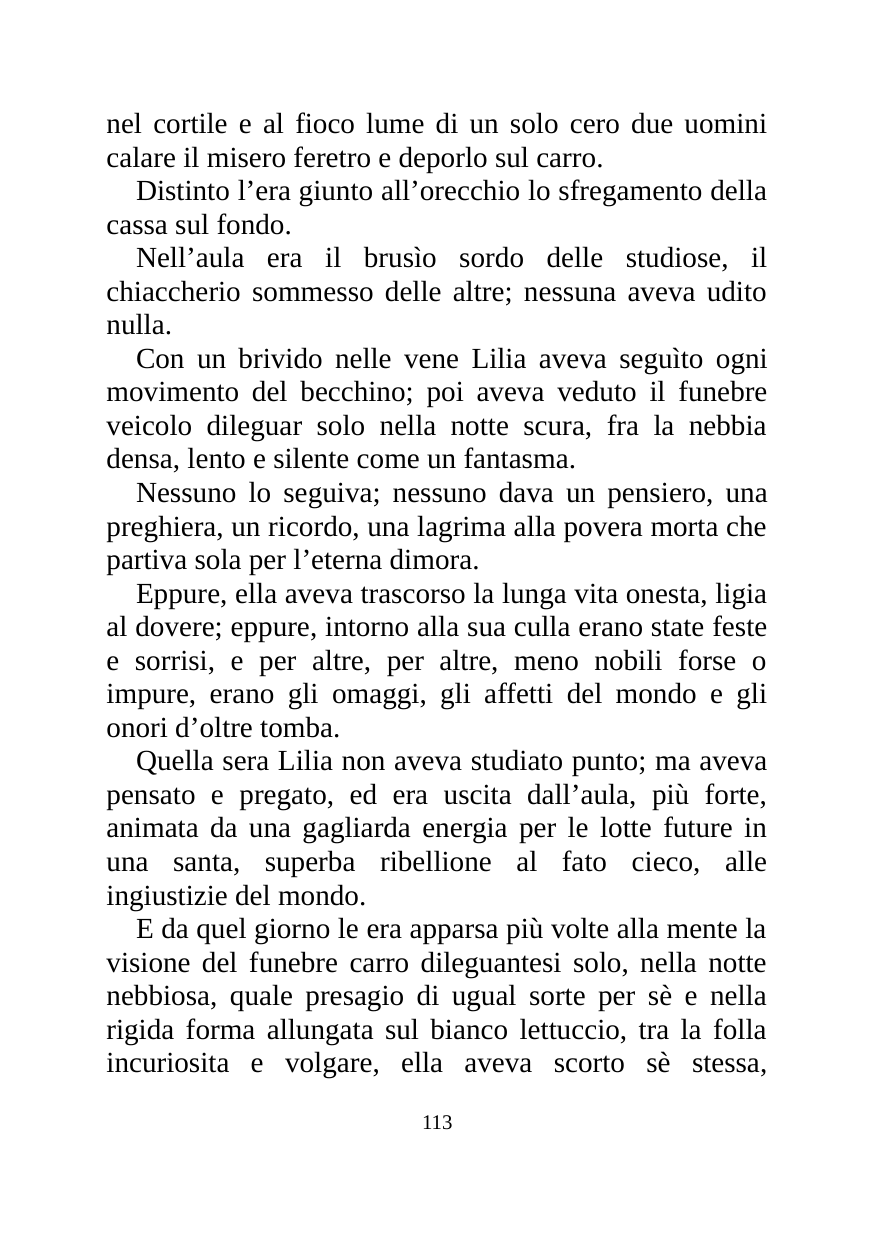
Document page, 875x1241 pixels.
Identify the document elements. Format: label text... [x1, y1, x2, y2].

text Distinto l’era giunto all’orecchio lo sfregamento della cassa sul fondo. [106, 173, 768, 240]
text nel cortile e al fioco lume di un solo cero due uomini calare il misero feretro e deporlo sul carro. [106, 106, 768, 173]
text Quella sera Lilia non aveva studiato punto; ma aveva pensato e pregato, ed era uscita dall’aula, più forte, animata da una gagliarda energia per le lotte future in una santa, superba ribellione al fato cieco, alle ingiustizie del mondo. [106, 743, 768, 911]
text E da quel giorno le era apparsa più volte alla mente la visione del funebre carro dileguantesi solo, nella notte nebbiosa, quale presagio di ugual sorte per sè e nella rigida forma allungata sul bianco lettuccio, tra la folla incuriosita e volgare, ella aveva scorto sè stessa, [106, 911, 768, 1079]
text Eppure, ella aveva trascorso la lunga vita onesta, ligia al dovere; eppure, intorno alla sua culla erano state feste e sorrisi, e per altre, per altre, meno nobili forse o impure, erano gli omaggi, gli affetti del mondo e gli onori d’oltre tomba. [106, 576, 768, 743]
text Con un brivido nelle vene Lilia aveva seguìto ogni movimento del becchino; poi aveva veduto il funebre veicolo dileguar solo nella notte scura, fra la nebbia densa, lento e silente come un fantasma. [106, 341, 768, 475]
text Nessuno lo seguiva; nessuno dava un pensiero, una preghiera, un ricordo, una lagrima alla povera morta che partiva sola per l’eterna dimora. [106, 475, 768, 576]
text Nell’aula era il brusìo sordo delle studiose, il chiaccherio sommesso delle altre; nessuna aveva udito nulla. [106, 240, 768, 341]
